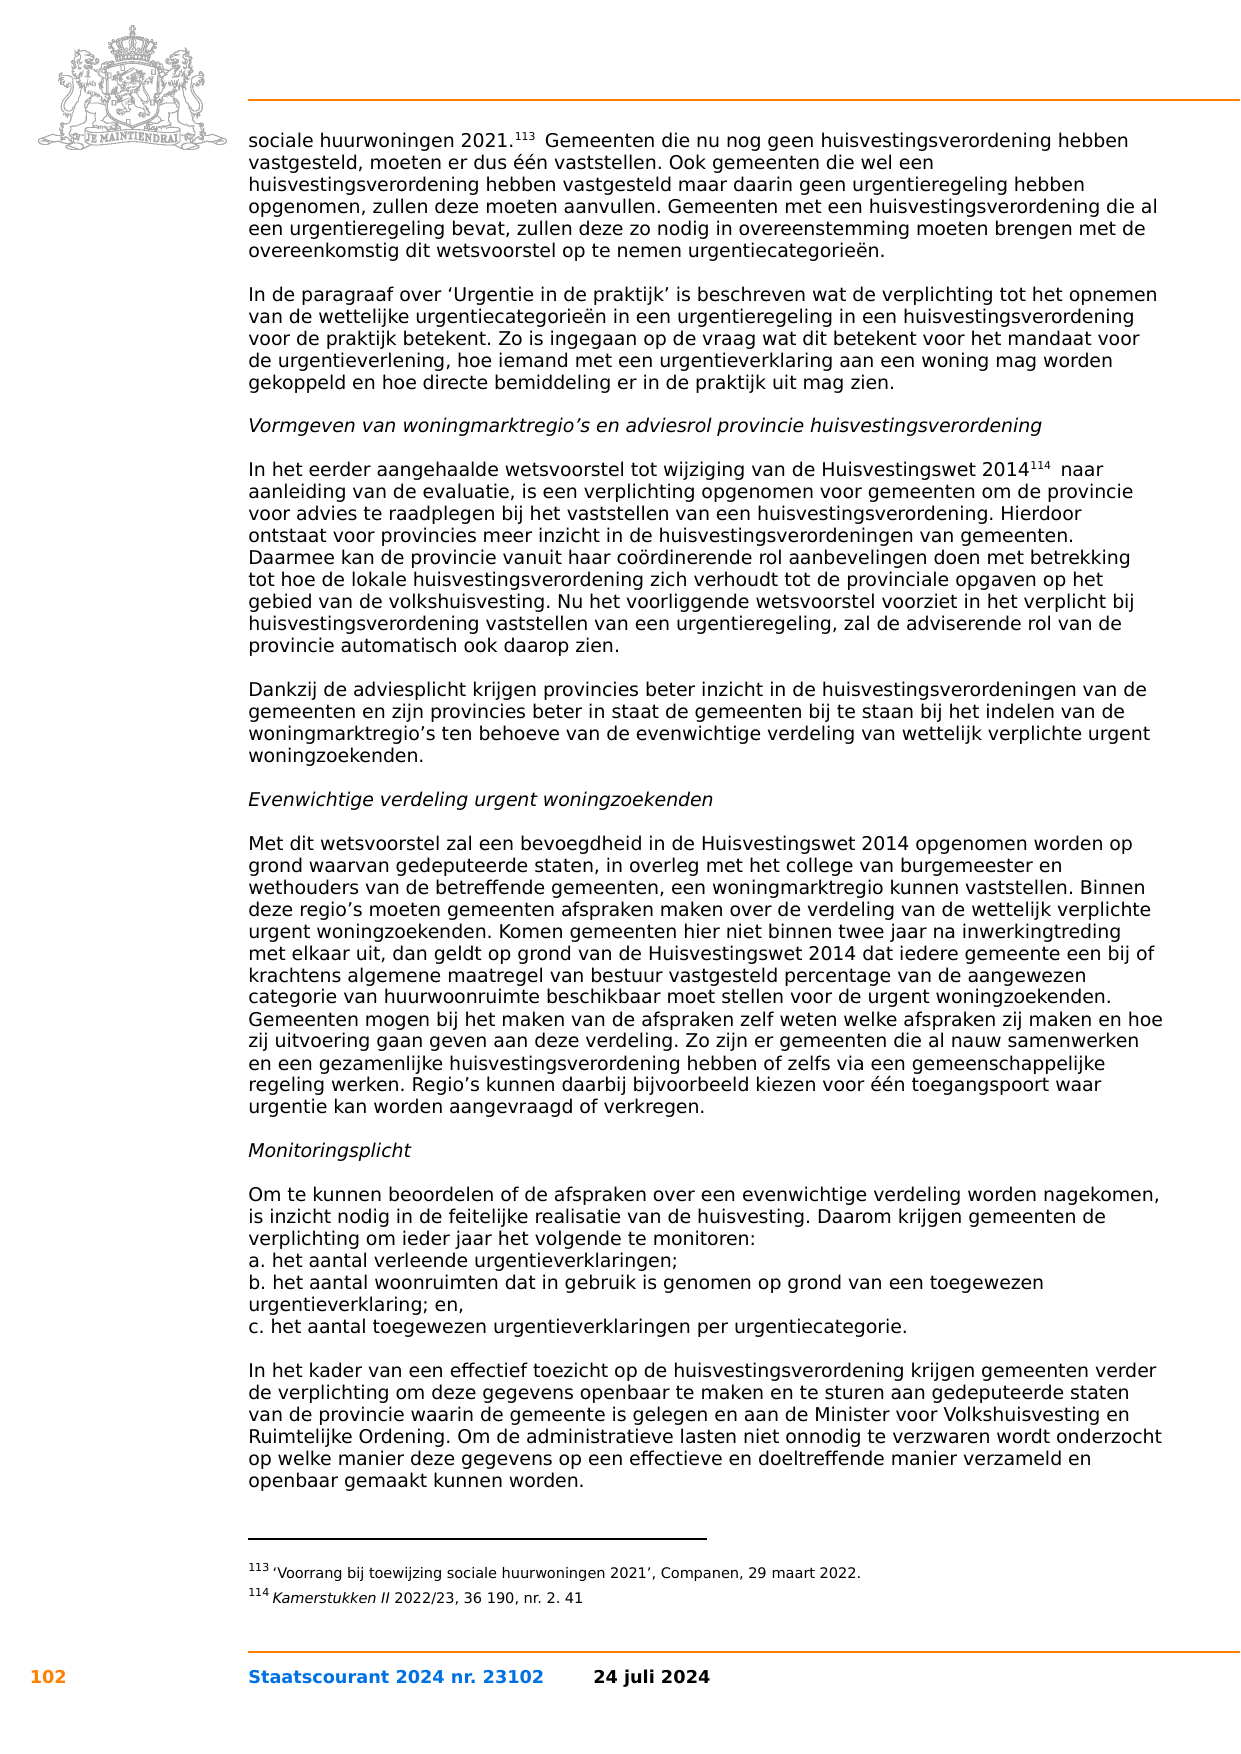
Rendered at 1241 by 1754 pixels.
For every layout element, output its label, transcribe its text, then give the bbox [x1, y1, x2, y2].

picture [38, 25, 227, 150]
subtitle Vormgeven van woningmarktregio’s en adviesrol provincie huisvestingsverordening [248, 415, 1163, 437]
text In het eerder aangehaalde wetsvoorstel tot wijziging van de Huisvestingswet 2014 naar aanleiding van de evaluatie, is een verplichting opgenomen voor gemeenten om de provincie voor advies te raadplegen bij het vaststellen van een huisvestingsverordening. Hierdoor ontstaat voor provincies meer inzicht in de huisvestingsverordeningen van gemeenten. Daarmee kan de provincie vanuit haar coördinerende rol aanbevelingen doen met betrekking tot hoe de lokale huisvestingsverordening zich verhoudt tot de provinciale opgaven op het gebied van de volkshuisvesting. Nu het voorliggende wetsvoorstel voorziet in het verplicht bij huisvestingsverordening vaststellen van een urgentieregeling, zal de adviserende rol van de provincie automatisch ook daarop zien. [248, 459, 1163, 657]
subtitle Monitoringsplicht [248, 1140, 1163, 1162]
text Om te kunnen beoordelen of de afspraken over een evenwichtige verdeling worden nagekomen, is inzicht nodig in de feitelijke realisatie van de huisvesting. Daarom krijgen gemeenten de verplichting om ieder jaar het volgende te monitoren: [248, 1184, 1163, 1250]
text b. het aantal woonruimten dat in gebruik is genomen op grond van een toegewezen urgentieverklaring; en, [248, 1272, 1163, 1316]
text ‘Voorrang bij toewijzing sociale huurwoningen 2021’, Companen, 29 maart 2022. [248, 1561, 1163, 1583]
text a. het aantal verleende urgentieverklaringen; [248, 1250, 1163, 1272]
subtitle Evenwichtige verdeling urgent woningzoekenden [248, 789, 1163, 811]
text c. het aantal toegewezen urgentieverklaringen per urgentiecategorie. [248, 1316, 1163, 1338]
text Met dit wetsvoorstel zal een bevoegdheid in de Huisvestingswet 2014 opgenomen worden op grond waarvan gedeputeerde staten, in overleg met het college van burgemeester en wethouders van de betreffende gemeenten, een woningmarktregio kunnen vaststellen. Binnen deze regio’s moeten gemeenten afspraken maken over de verdeling van de wettelijk verplichte urgent woningzoekenden. Komen gemeenten hier niet binnen twee jaar na inwerkingtreding met elkaar uit, dan geldt op grond van de Huisvestingswet 2014 dat iedere gemeente een bij of krachtens algemene maatregel van bestuur vastgesteld percentage van de aangewezen categorie van huurwoonruimte beschikbaar moet stellen voor de urgent woningzoekenden. Gemeenten mogen bij het maken van de afspraken zelf weten welke afspraken zij maken en hoe zij uitvoering gaan geven aan deze verdeling. Zo zijn er gemeenten die al nauw samenwerken en een gezamenlijke huisvestingsverordening hebben of zelfs via een gemeenschappelijke regeling werken. Regio’s kunnen daarbij bijvoorbeeld kiezen voor één toegangspoort waar urgentie kan worden aangevraagd of verkregen. [248, 833, 1163, 1118]
text Dankzij de adviesplicht krijgen provincies beter inzicht in de huisvestingsverordeningen van de gemeenten en zijn provincies beter in staat de gemeenten bij te staan bij het indelen van de woningmarktregio’s ten behoeve van de evenwichtige verdeling van wettelijk verplichte urgent woningzoekenden. [248, 679, 1163, 767]
text In de paragraaf over ‘Urgentie in de praktijk’ is beschreven wat de verplichting tot het opnemen van de wettelijke urgentiecategorieën in een urgentieregeling in een huisvestingsverordening voor de praktijk betekent. Zo is ingegaan op de vraag wat dit betekent voor het mandaat voor de urgentieverlening, hoe iemand met een urgentieverklaring aan een woning mag worden gekoppeld en hoe directe bemiddeling er in de praktijk uit mag zien. [248, 284, 1163, 393]
text Kamerstukken II 2022/23, 36 190, nr. 2. 41 [248, 1586, 1163, 1608]
text In het kader van een effectief toezicht op de huisvestingsverordening krijgen gemeenten verder de verplichting om deze gegevens openbaar te maken en te sturen aan gedeputeerde staten van de provincie waarin de gemeente is gelegen en aan de Minister voor Volkshuisvesting en Ruimtelijke Ordening. Om de administratieve lasten niet onnodig te verzwaren wordt onderzocht op welke manier deze gegevens op een effectieve en doeltreffende manier verzameld en openbaar gemaakt kunnen worden. [248, 1360, 1163, 1492]
text sociale huurwoningen 2021. Gemeenten die nu nog geen huisvestingsverordening hebben vastgesteld, moeten er dus één vaststellen. Ook gemeenten die wel een huisvestingsverordening hebben vastgesteld maar daarin geen urgentieregeling hebben opgenomen, zullen deze moeten aanvullen. Gemeenten met een huisvestingsverordening die al een urgentieregeling bevat, zullen deze zo nodig in overeenstemming moeten brengen met de overeenkomstig dit wetsvoorstel op te nemen urgentiecategorieën. [248, 130, 1163, 262]
